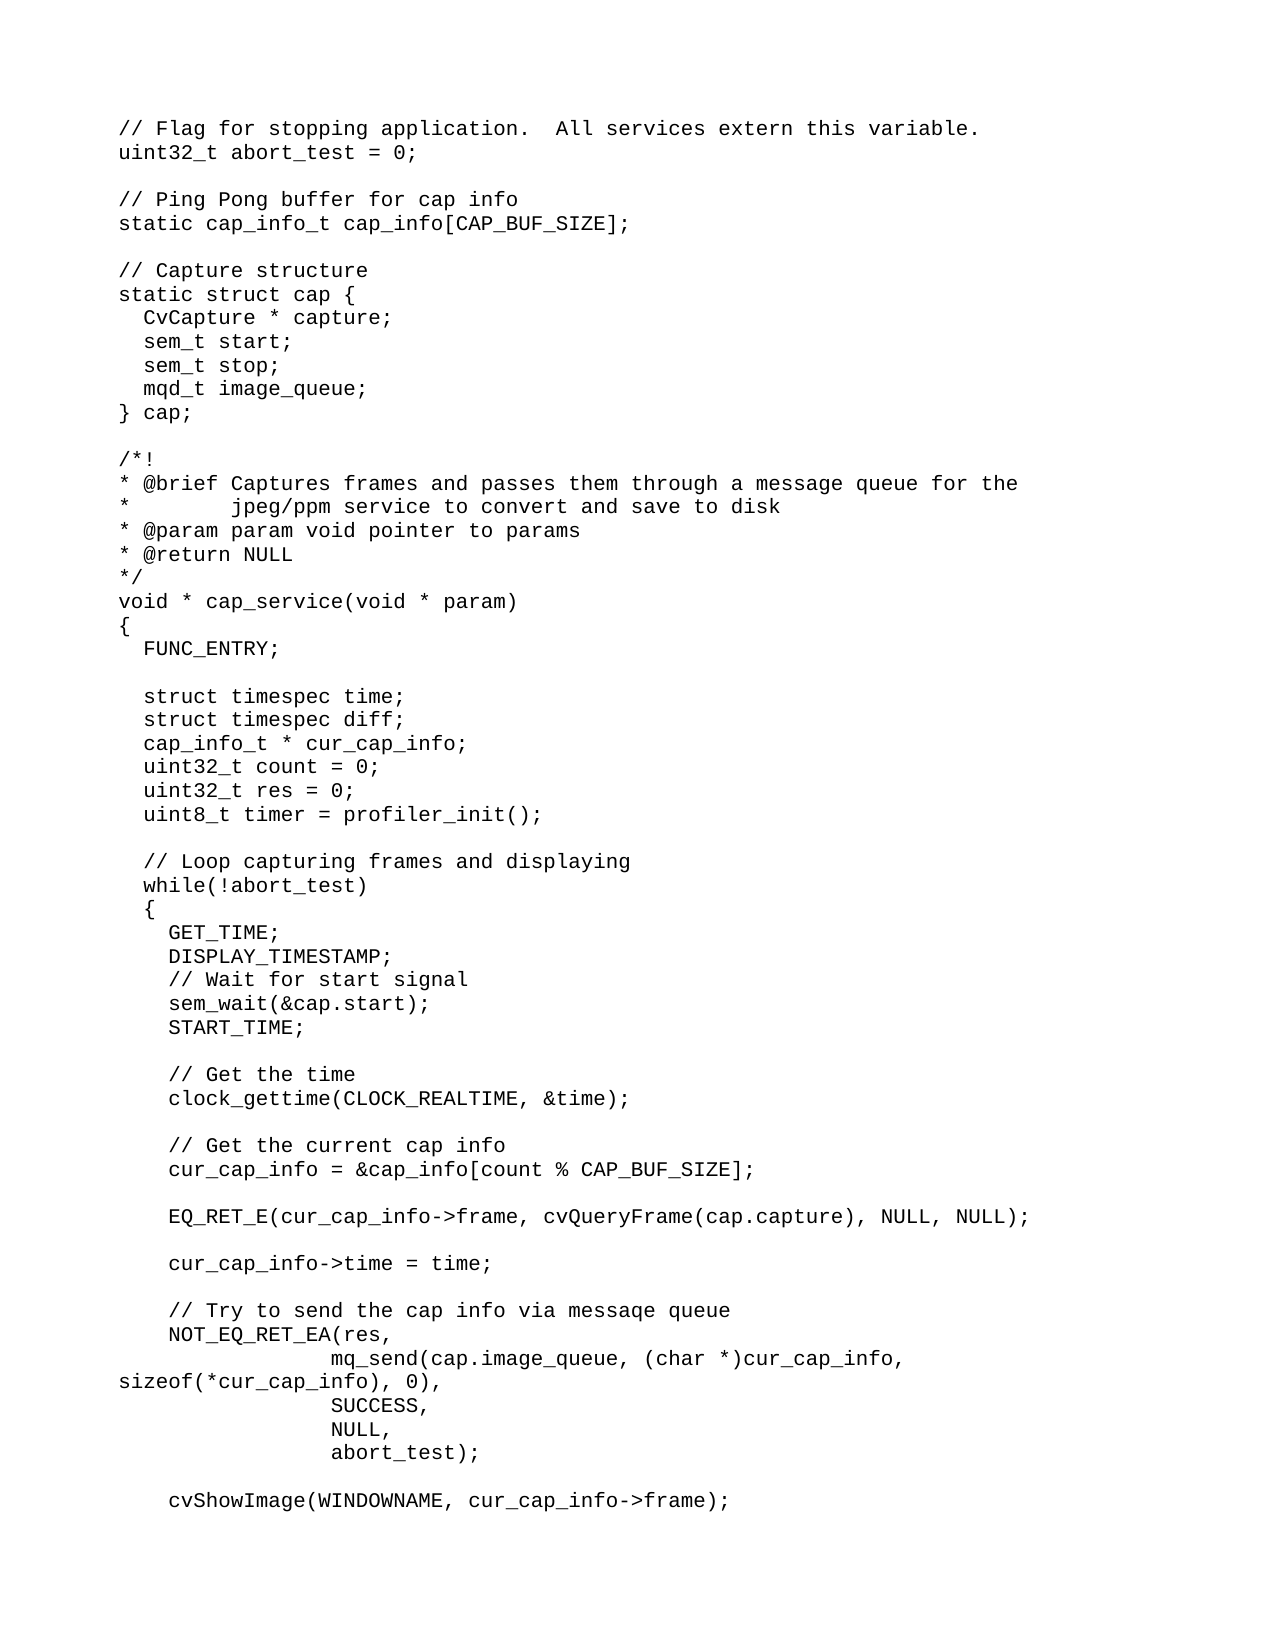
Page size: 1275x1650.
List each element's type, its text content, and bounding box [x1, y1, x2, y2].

text cur_cap_info = &cap_info[count % CAP_BUF_SIZE]; [118, 1158, 1157, 1182]
text cvShowImage(WINDOWNAME, cur_cap_info->frame); [118, 1489, 1157, 1513]
text sem_t start; [118, 331, 1157, 354]
text * @brief Captures frames and passes them through a message queue for the [118, 473, 1157, 496]
text uint32_t count = 0; [118, 757, 1157, 780]
text START_TIME; [118, 1017, 1157, 1040]
text CvCapture * capture; [118, 307, 1157, 331]
text abort_test); [118, 1442, 1157, 1466]
text struct timespec diff; [118, 709, 1157, 733]
text static struct cap { [118, 284, 1157, 307]
text // Flag for stopping application. All services extern this variable. [118, 118, 1157, 142]
text static cap_info_t cap_info[CAP_BUF_SIZE]; [118, 213, 1157, 236]
text struct timespec time; [118, 686, 1157, 709]
text SUCCESS, [118, 1395, 1157, 1419]
text * @return NULL [118, 544, 1157, 567]
text GET_TIME; [118, 922, 1157, 946]
text // Capture structure [118, 260, 1157, 284]
text void * cap_service(void * param) [118, 591, 1157, 615]
text * jpeg/ppm service to convert and save to disk [118, 496, 1157, 520]
text DISPLAY_TIMESTAMP; [118, 946, 1157, 969]
text mqd_t image_queue; [118, 378, 1157, 402]
text uint32_t abort_test = 0; [118, 142, 1157, 165]
text EQ_RET_E(cur_cap_info->frame, cvQueryFrame(cap.capture), NULL, NULL); [118, 1206, 1157, 1229]
text uint8_t timer = profiler_init(); [118, 804, 1157, 827]
text cur_cap_info->time = time; [118, 1253, 1157, 1277]
text FUNC_ENTRY; [118, 638, 1157, 662]
text clock_gettime(CLOCK_REALTIME, &time); [118, 1088, 1157, 1111]
text // Ping Pong buffer for cap info [118, 189, 1157, 213]
text // Wait for start signal [118, 969, 1157, 993]
text // Get the current cap info [118, 1135, 1157, 1158]
text // Try to send the cap info via messaqe queue [118, 1300, 1157, 1324]
text { [118, 898, 1157, 922]
text // Loop capturing frames and displaying [118, 851, 1157, 875]
text cap_info_t * cur_cap_info; [118, 733, 1157, 757]
text while(!abort_test) [118, 875, 1157, 898]
text sem_t stop; [118, 354, 1157, 378]
text NULL, [118, 1419, 1157, 1442]
text mq_send(cap.image_queue, (char *)cur_cap_info, sizeof(*cur_cap_info), 0), [118, 1348, 1157, 1395]
text */ [118, 567, 1157, 591]
text * @param param void pointer to params [118, 520, 1157, 544]
text uint32_t res = 0; [118, 780, 1157, 804]
text /*! [118, 449, 1157, 473]
text sem_wait(&cap.start); [118, 993, 1157, 1017]
text } cap; [118, 402, 1157, 426]
text // Get the time [118, 1064, 1157, 1088]
text NOT_EQ_RET_EA(res, [118, 1324, 1157, 1348]
text { [118, 615, 1157, 638]
